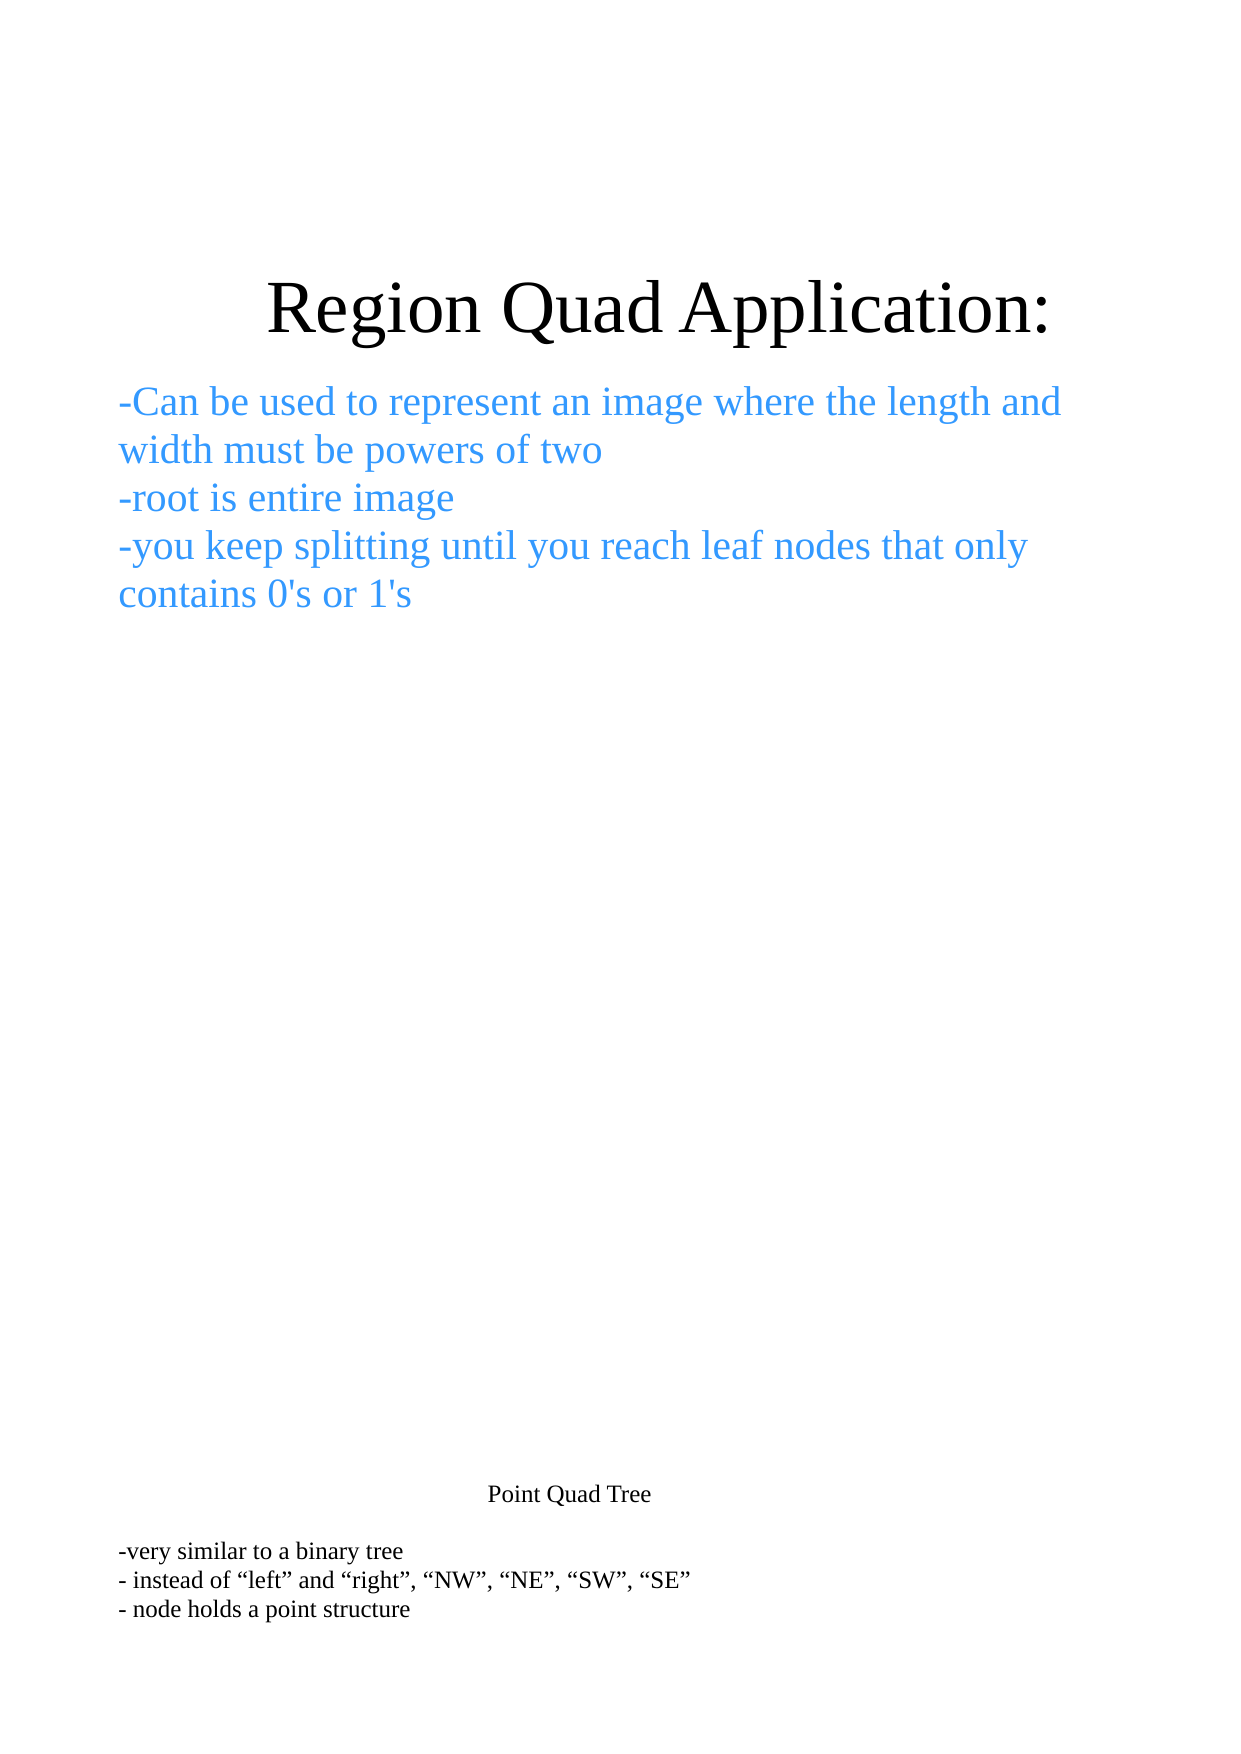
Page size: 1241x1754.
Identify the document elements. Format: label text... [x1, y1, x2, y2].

text -you keep splitting until you reach leaf nodes that only contains 0's or 1's [118, 521, 1122, 616]
text Region Quad Application: [118, 262, 1122, 348]
text - node holds a point structure [118, 1594, 1122, 1623]
text Point Quad Tree [118, 1479, 1122, 1508]
text -Can be used to represent an image where the length and width must be powers of two [118, 377, 1122, 473]
text - instead of “left” and “right”, “NW”, “NE”, “SW”, “SE” [118, 1565, 1122, 1594]
text -root is entire image [118, 473, 1122, 521]
text -very similar to a binary tree [118, 1536, 1122, 1565]
